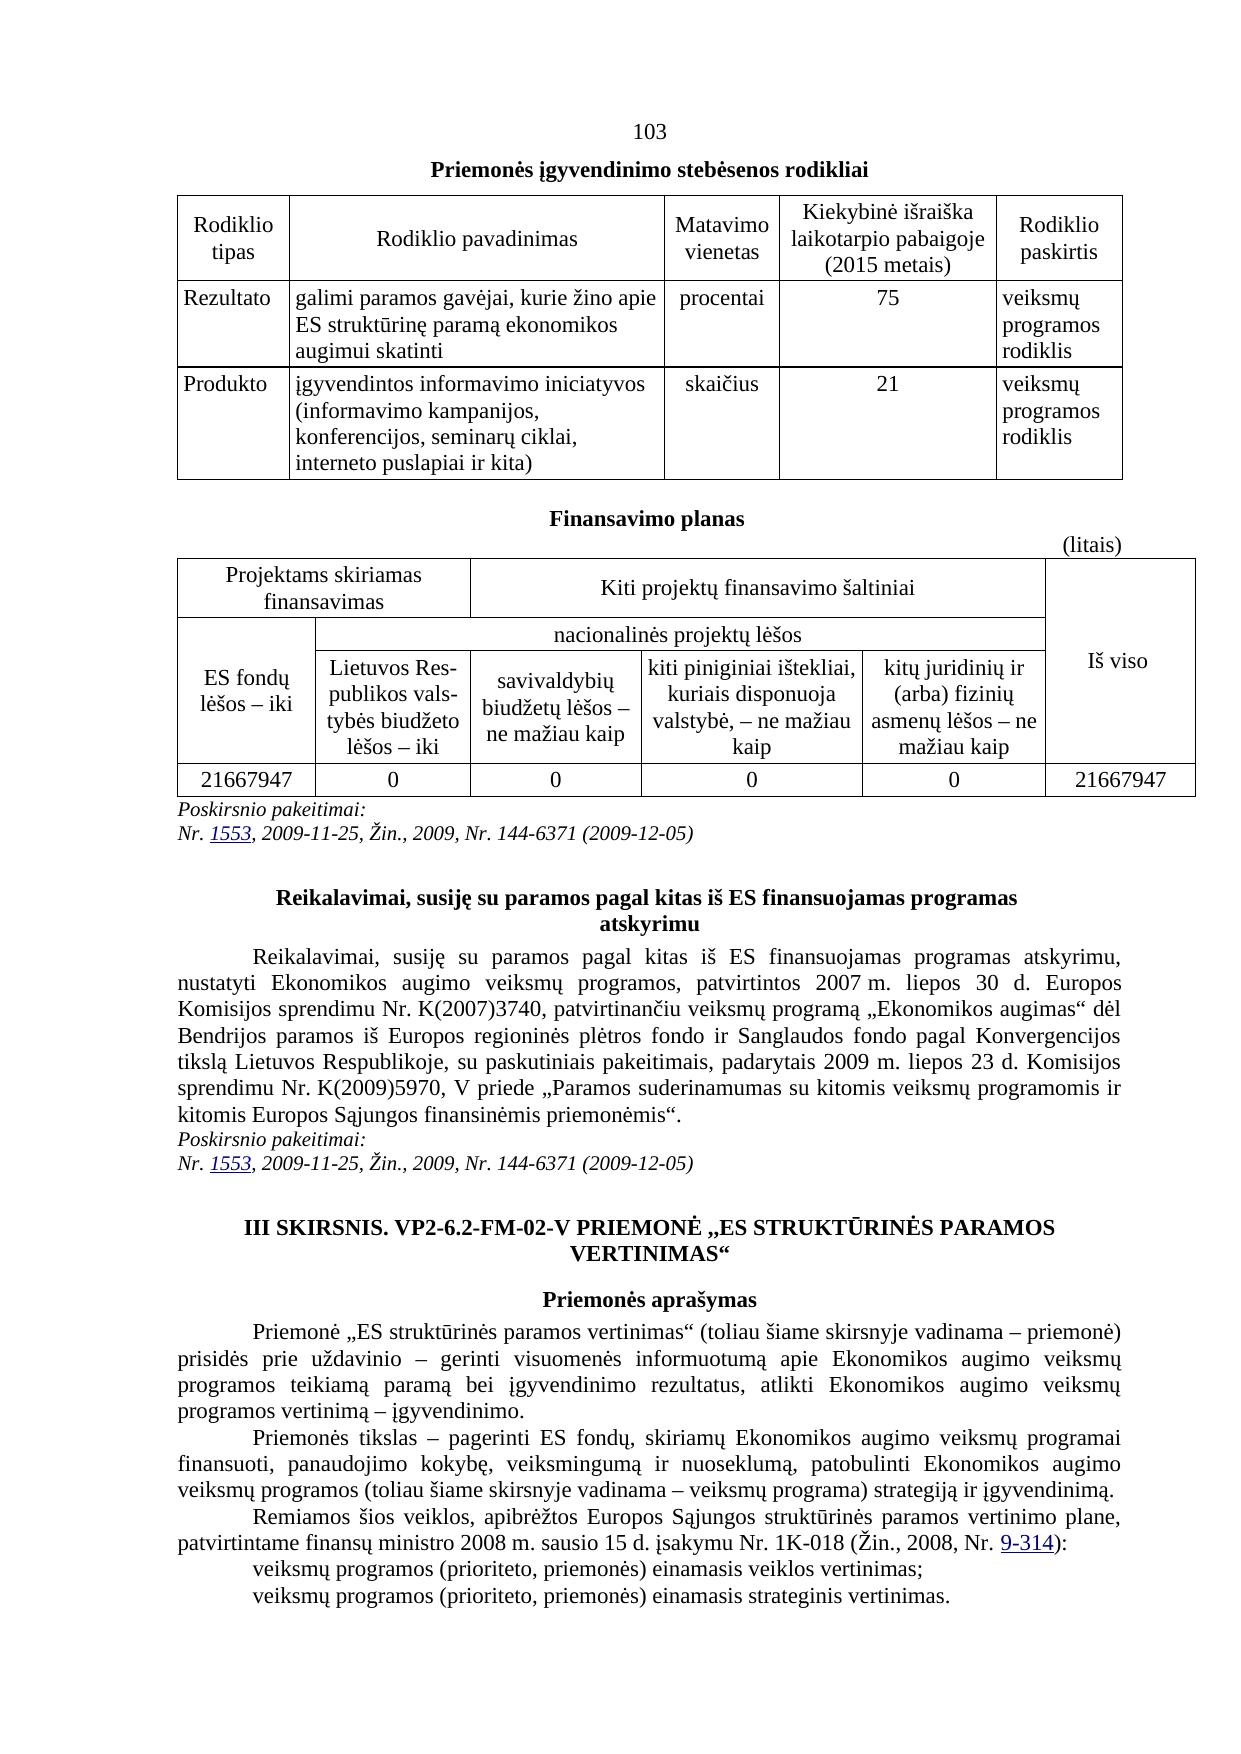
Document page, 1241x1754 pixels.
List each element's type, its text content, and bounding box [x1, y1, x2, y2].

table_cell 21667947 [178, 764, 315, 796]
table_cell skaičius [665, 368, 779, 479]
text veiksmų programos (prioriteto, priemonės) einamasis strateginis vertinimas. [177, 1582, 1122, 1608]
table_cell ES fondų lėšos – iki [178, 618, 315, 762]
text (litais) [177, 531, 1122, 557]
table_cell kitų juridinių ir (arba) fizinių asmenų lėšos – ne mažiau kaip [863, 651, 1045, 762]
text Reikalavimai, susiję su paramos pagal kitas iš ES finansuojamas programas atskyrimu [177, 857, 1122, 936]
table_header Matavimo vienetas [665, 196, 779, 280]
table_cell procentai [665, 281, 779, 366]
table_header Kiekybinė išraiška laikotarpio pabaigoje (2015 metais) [780, 196, 996, 280]
table_cell galimi paramos gavėjai, kurie žino apie ES struktūrinę paramą ekonomikos augimui skatinti [290, 281, 664, 366]
table_header Rodiklio pavadinimas [290, 196, 664, 280]
table_cell kiti piniginiai ištekliai, kuriais disponuoja valstybė, – ne mažiau kaip [642, 651, 862, 762]
text Priemonės aprašymas [177, 1286, 1122, 1312]
text Reikalavimai, susiję su paramos pagal kitas iš ES finansuojamas programas atskyrimu, nustatyti Ekonomikos augimo veiksmų programos, patvirtintos 2007 m. liepos 30 d. Europos Komisijos sprendimu Nr. K(2007)3740, patvirtinančiu veiksmų programą „Ekonomikos augimas“ dėl Bendrijos paramos iš Europos regioninės plėtros fondo ir Sanglaudos fondo pagal Konvergencijos tikslą Lietuvos Respublikoje, su paskutiniais pakeitimais, padarytais 2009 m. liepos 23 d. Komisijos sprendimu Nr. K(2009)5970, V priede „Paramos suderinamumas su kitomis veiksmų programomis ir kitomis Europos Sąjungos finansinėmis priemonėmis“. [177, 943, 1122, 1127]
table_cell įgyvendintos informavimo iniciatyvos (informavimo kampanijos, konferencijos, seminarų ciklai, interneto puslapiai ir kita) [290, 368, 664, 479]
table_cell veiksmų programos rodiklis [997, 281, 1122, 366]
table_cell 0 [863, 764, 1045, 796]
table_cell Rezultato [178, 281, 289, 366]
text Nr. 1553, 2009-11-25, Žin., 2009, Nr. 144-6371 (2009-12-05) [177, 1151, 1122, 1175]
table_cell 21 [780, 368, 996, 479]
text Priemonė „ES struktūrinės paramos vertinimas“ (toliau šiame skirsnyje vadinama – priemonė) prisidės prie uždavinio – gerinti visuomenės informuotumą apie Ekonomikos augimo veiksmų programos teikiamą paramą bei įgyvendinimo rezultatus, atlikti Ekonomikos augimo veiksmų programos vertinimą – įgyvendinimo. [177, 1318, 1122, 1424]
table_cell Lietuvos Res­publikos vals­tybės biudžeto lėšos – iki [316, 651, 470, 762]
text III SKIRSNIS. VP2-6.2-FM-02-V PRIEMONĖ ,,ES struktūrinės PARAMOS vertinimas“ [177, 1214, 1122, 1267]
text Remiamos šios veiklos, apibrėžtos Europos Sąjungos struktūrinės paramos vertinimo plane, patvirtintame finansų ministro 2008 m. sausio 15 d. įsakymu Nr. 1K-018 (Žin., 2008, Nr. 9-314): [177, 1503, 1122, 1555]
text Finansavimo planas [177, 505, 1122, 531]
table_header Rodiklio paskirtis [997, 196, 1122, 280]
table_header Rodiklio tipas [178, 196, 289, 280]
table_header Projektams skiriamas finansavimas [178, 559, 470, 617]
table_cell 0 [316, 764, 470, 796]
table_cell savivaldybių biudžetų lėšos – ne mažiau kaip [471, 651, 641, 762]
text Poskirsnio pakeitimai: [177, 1127, 1122, 1151]
table_cell veiksmų programos rodiklis [997, 368, 1122, 479]
table_cell 21667947 [1046, 764, 1195, 796]
table_header Kiti projektų finansavimo šaltiniai [471, 559, 1045, 617]
table_cell 75 [780, 281, 996, 366]
table_cell 0 [471, 764, 641, 796]
text Priemonės tikslas – pagerinti ES fondų, skiriamų Ekonomikos augimo veiksmų programai finansuoti, panaudojimo kokybę, veiksmingumą ir nuoseklumą, patobulinti Ekonomikos augimo veiksmų programos (toliau šiame skirsnyje vadinama – veiksmų programa) strategiją ir įgyvendinimą. [177, 1424, 1122, 1503]
table_cell 0 [642, 764, 862, 796]
table_cell Produkto [178, 368, 289, 479]
text Poskirsnio pakeitimai: [177, 797, 1122, 821]
text veiksmų programos (prioriteto, priemonės) einamasis veiklos vertinimas; [177, 1555, 1122, 1582]
table_cell nacionalinės projektų lėšos [316, 618, 1045, 650]
text Priemonės įgyvendinimo stebėsenos rodikliai [177, 156, 1122, 182]
text Nr. 1553, 2009-11-25, Žin., 2009, Nr. 144-6371 (2009-12-05) [177, 821, 1122, 845]
table_header Iš viso [1046, 559, 1195, 762]
